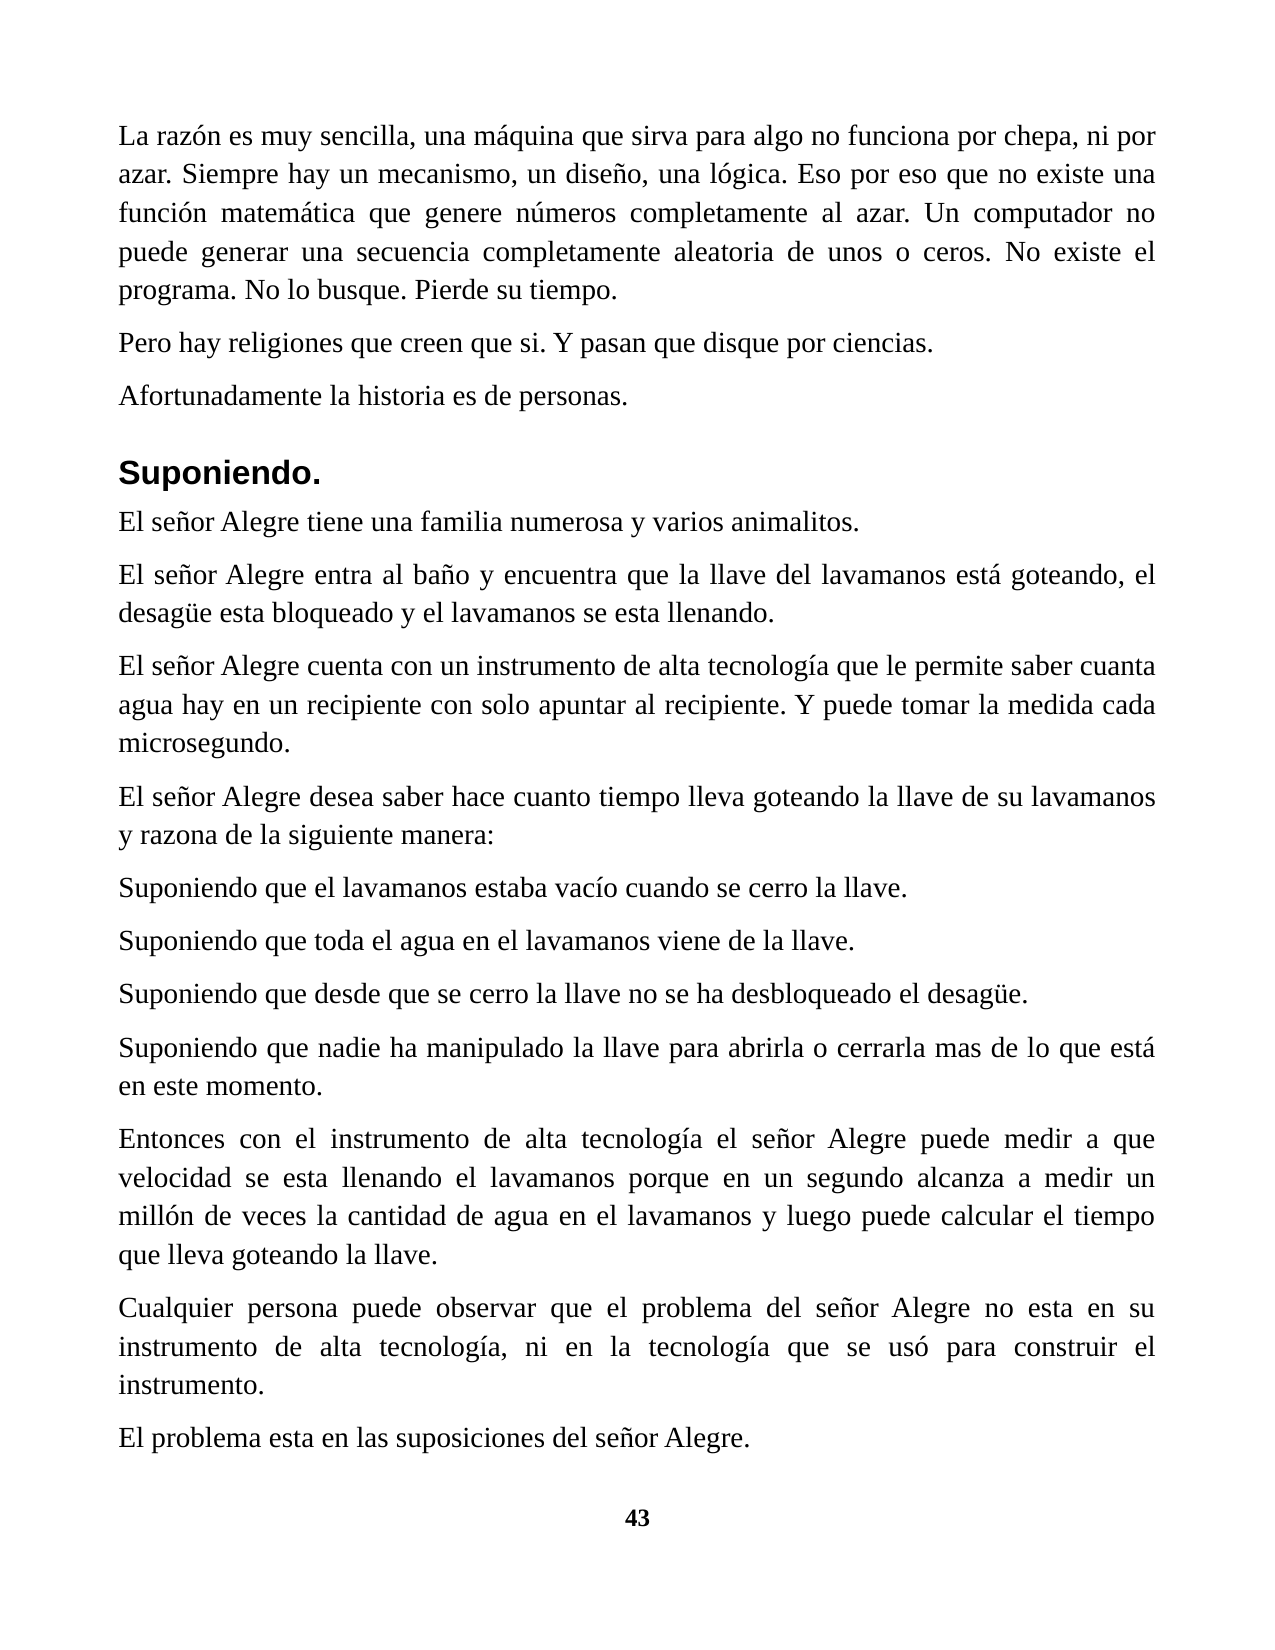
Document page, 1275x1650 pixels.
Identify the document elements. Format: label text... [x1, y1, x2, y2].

text El señor Alegre entra al baño y encuentra que la llave del lavamanos está goteando, el desagüe esta bloqueado y el lavamanos se esta llenando. [118, 557, 1157, 629]
text Cualquier persona puede observar que el problema del señor Alegre no esta en su instrumento de alta tecnología, ni en la tecnología que se usó para construir el instrumento. [118, 1290, 1157, 1401]
text El señor Alegre desea saber hace cuanto tiempo lleva goteando la llave de su lavamanos y razona de la siguiente manera: [118, 779, 1157, 851]
text El señor Alegre cuenta con un instrumento de alta tecnología que le permite saber cuanta agua hay en un recipiente con solo apuntar al recipiente. Y puede tomar la medida cada microsegundo. [118, 648, 1157, 759]
text Entonces con el instrumento de alta tecnología el señor Alegre puede medir a que velocidad se esta llenando el lavamanos porque en un segundo alcanza a medir un millón de veces la cantidad de agua en el lavamanos y luego puede calcular el tiempo que lleva goteando la llave. [118, 1121, 1157, 1271]
text El señor Alegre tiene una familia numerosa y varios animalitos. [118, 504, 1157, 537]
subtitle Suponiendo. [118, 452, 1157, 491]
text Afortunadamente la historia es de personas. [118, 378, 1157, 412]
text La razón es muy sencilla, una máquina que sirva para algo no funciona por chepa, ni por azar. Siempre hay un mecanismo, un diseño, una lógica. Eso por eso que no existe una función matemática que genere números completamente al azar. Un computador no puede generar una secuencia completamente aleatoria de unos o ceros. No existe el programa. No lo busque. Pierde su tiempo. [118, 118, 1157, 306]
text El problema esta en las suposiciones del señor Alegre. [118, 1420, 1157, 1454]
text Pero hay religiones que creen que si. Y pasan que disque por ciencias. [118, 325, 1157, 359]
text Suponiendo que nadie ha manipulado la llave para abrirla o cerrarla mas de lo que está en este momento. [118, 1030, 1157, 1102]
text Suponiendo que toda el agua en el lavamanos viene de la llave. [118, 923, 1157, 957]
text Suponiendo que el lavamanos estaba vacío cuando se cerro la llave. [118, 870, 1157, 904]
text Suponiendo que desde que se cerro la llave no se ha desbloqueado el desagüe. [118, 977, 1157, 1010]
